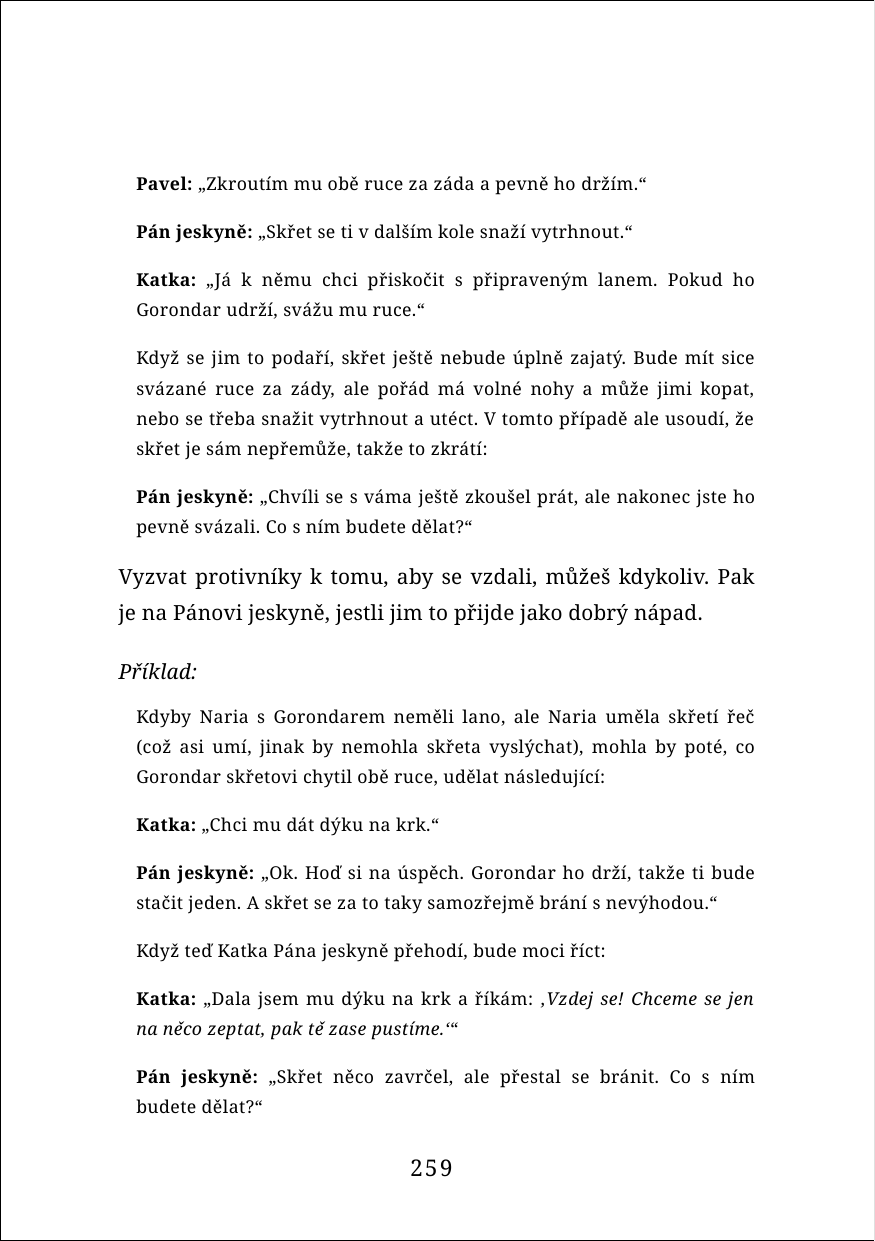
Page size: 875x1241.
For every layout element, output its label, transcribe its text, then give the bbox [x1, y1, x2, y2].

text Když se jim to podaří, skřet ještě nebude úplně zajatý. Bude mít sice svázané ruce za zády, ale pořád má volné nohy a může jimi kopat, nebo se třeba snažit vytrhnout a utéct. V tomto případě ale usoudí, že skřet je sám nepřemůže, takže to zkrátí: [136, 346, 756, 461]
text Když teď Katka Pána jeskyně přehodí, bude moci říct: [136, 939, 756, 963]
text Pán jeskyně: „Skřet se ti v dalším kole snaží vytrhnout.“ [136, 220, 756, 244]
text Pán jeskyně: „Skřet něco zavrčel, ale přestal se bránit. Co s ním budete dělat?“ [136, 1065, 756, 1119]
text Pán jeskyně: „Ok. Hoď si na úspěch. Gorondar ho drží, takže ti bude stačit jeden. A skřet se za to taky samozřejmě brání s nevýhodou.“ [136, 861, 756, 915]
text Kdyby Naria s Gorondarem neměli lano, ale Naria uměla skřetí řeč (což asi umí, jinak by nemohla skřeta vyslýchat), mohla by poté, co Gorondar skřetovi chytil obě ruce, udělat následující: [136, 704, 756, 789]
text Katka: „Chci mu dát dýku na krk.“ [136, 813, 756, 837]
text Vyzvat protivníky k tomu, aby se vzdali, můžeš kdykoliv. Pak je na Pánovi jeskyně, jestli jim to přijde jako dobrý nápad. [118, 562, 756, 626]
text Pán jeskyně: „Chvíli se s váma ještě zkoušel prát, ale nakonec jste ho pevně svázali. Co s ním budete dělat?“ [136, 484, 756, 539]
text Katka: „Dala jsem mu dýku na krk a říkám: ‚Vzdej se! Chceme se jen na něco zeptat, pak tě zase pustíme.‘“ [136, 987, 756, 1041]
text Pavel: „Zkroutím mu obě ruce za záda a pevně ho držím.“ [136, 172, 756, 196]
text Příklad: [118, 657, 756, 686]
text Katka: „Já k němu chci přiskočit s připraveným lanem. Pokud ho Gorondar udrží, svážu mu ruce.“ [136, 268, 756, 322]
